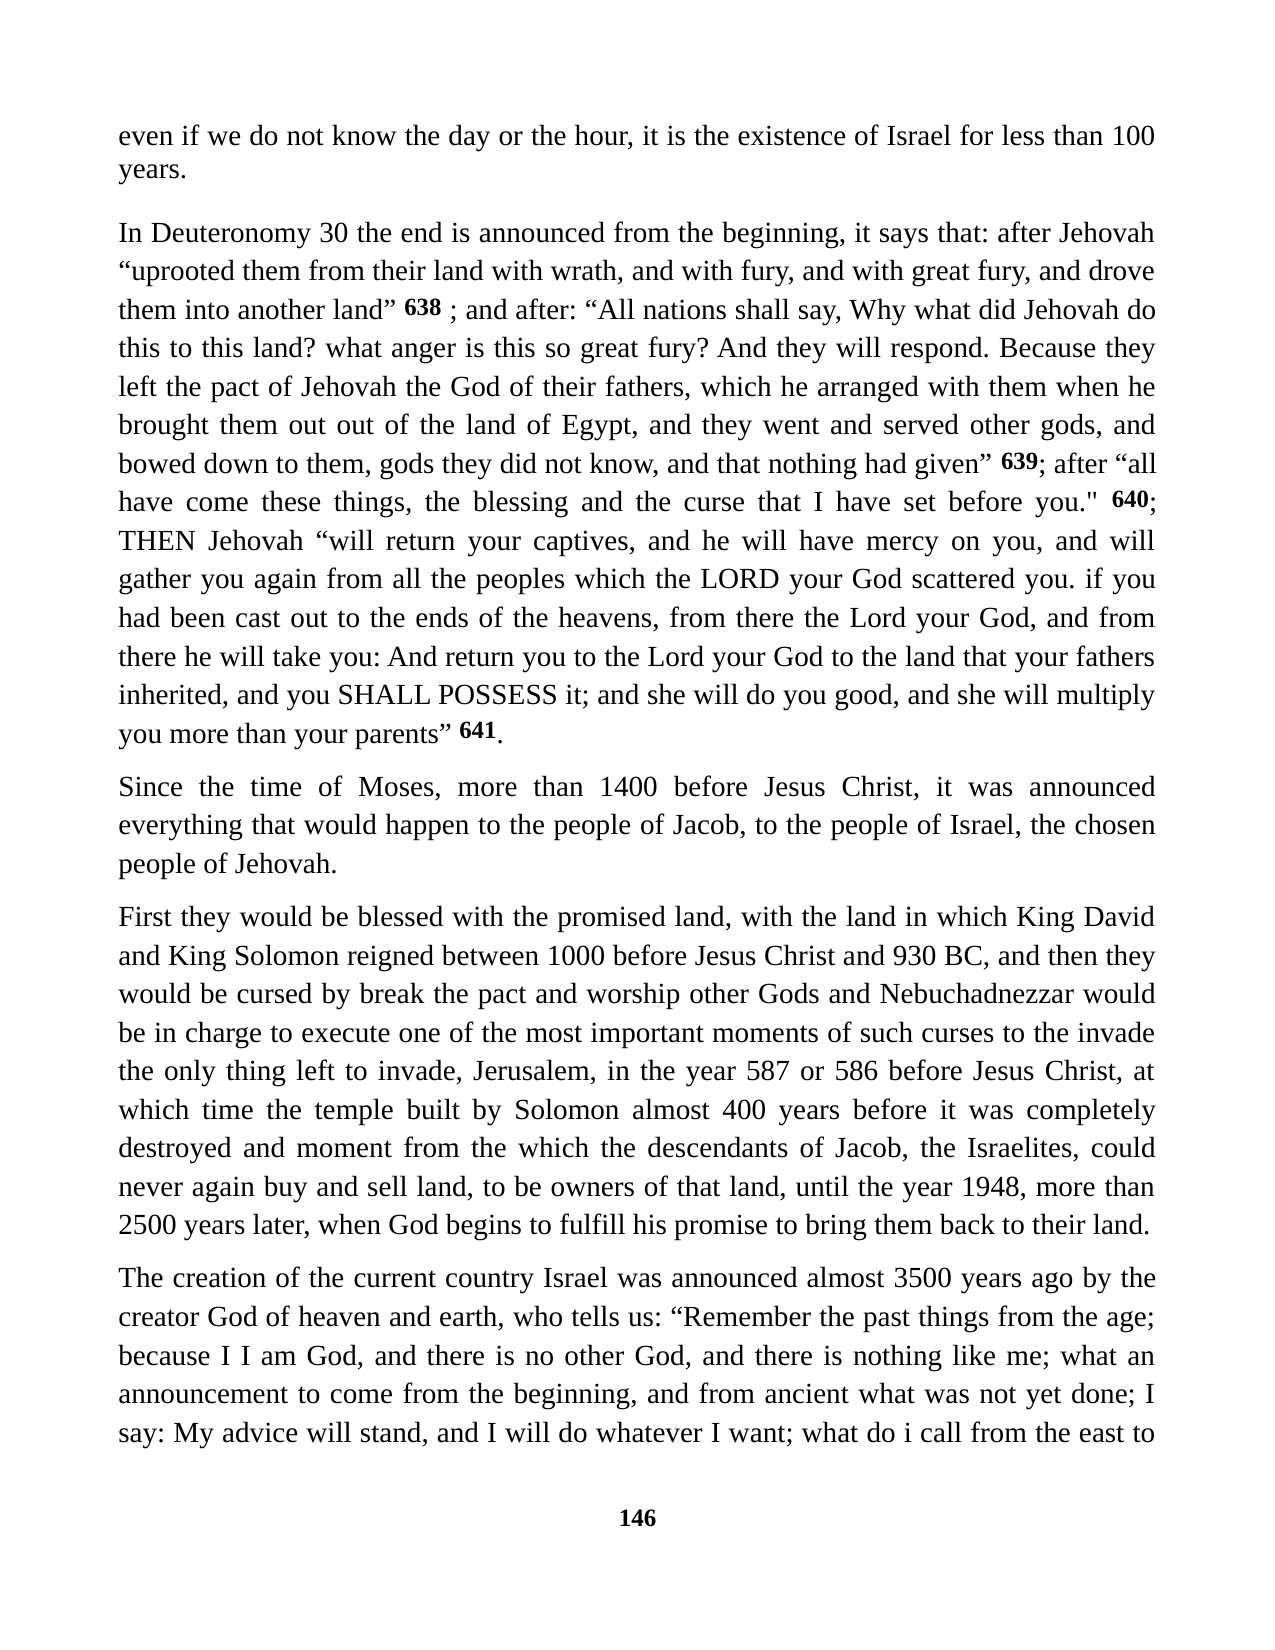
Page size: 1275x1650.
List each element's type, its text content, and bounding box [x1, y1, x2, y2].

text The creation of the current country Israel was announced almost 3500 years ago by the creator God of heaven and earth, who tells us: “Remember the past things from the age; because I I am God, and there is no other God, and there is nothing like me; what an announcement to come from the beginning, and from ancient what was not yet done; I say: My advice will stand, and I will do whatever I want; what do i call from the east to [118, 1261, 1157, 1448]
text First they would be blessed with the promised land, with the land in which King David and King Solomon reigned between 1000 before Jesus Christ and 930 BC, and then they would be cursed by break the pact and worship other Gods and Nebuchadnezzar would be in charge to execute one of the most important moments of such curses to the invade the only thing left to invade, Jerusalem, in the year 587 or 586 before Jesus Christ, at which time the temple built by Solomon almost 400 years before it was completely destroyed and moment from the which the descendants of Jacob, the Israelites, could never again buy and sell land, to be owners of that land, until the year 1948, more than 2500 years later, when God begins to fulfill his promise to bring them back to their land. [118, 899, 1157, 1241]
text even if we do not know the day or the hour, it is the existence of Israel for less than 100 years. [118, 118, 1157, 185]
text In Deuteronomy 30 the end is announced from the beginning, it says that: after Jehovah “uprooted them from their land with wrath, and with fury, and with great fury, and drove them into another land” ; and after: “All nations shall say, Why what did Jehovah do this to this land? what anger is this so great fury? And they will respond. Because they left the pact of Jehovah the God of their fathers, which he arranged with them when he brought them out out of the land of Egypt, and they went and served other gods, and bowed down to them, gods they did not know, and that nothing had given” ; after “all have come these things, the blessing and the curse that I have set before you." ; THEN Jehovah “will return your captives, and he will have mercy on you, and will gather you again from all the peoples which the LORD your God scattered you. if you had been cast out to the ends of the heavens, from there the Lord your God, and from there he will take you: And return you to the Lord your God to the land that your fathers inherited, and you SHALL POSSESS it; and she will do you good, and she will multiply you more than your parents” . [118, 215, 1157, 749]
text Since the time of Moses, more than 1400 before Jesus Christ, it was announced everything that would happen to the people of Jacob, to the people of Israel, the chosen people of Jehovah. [118, 769, 1157, 879]
